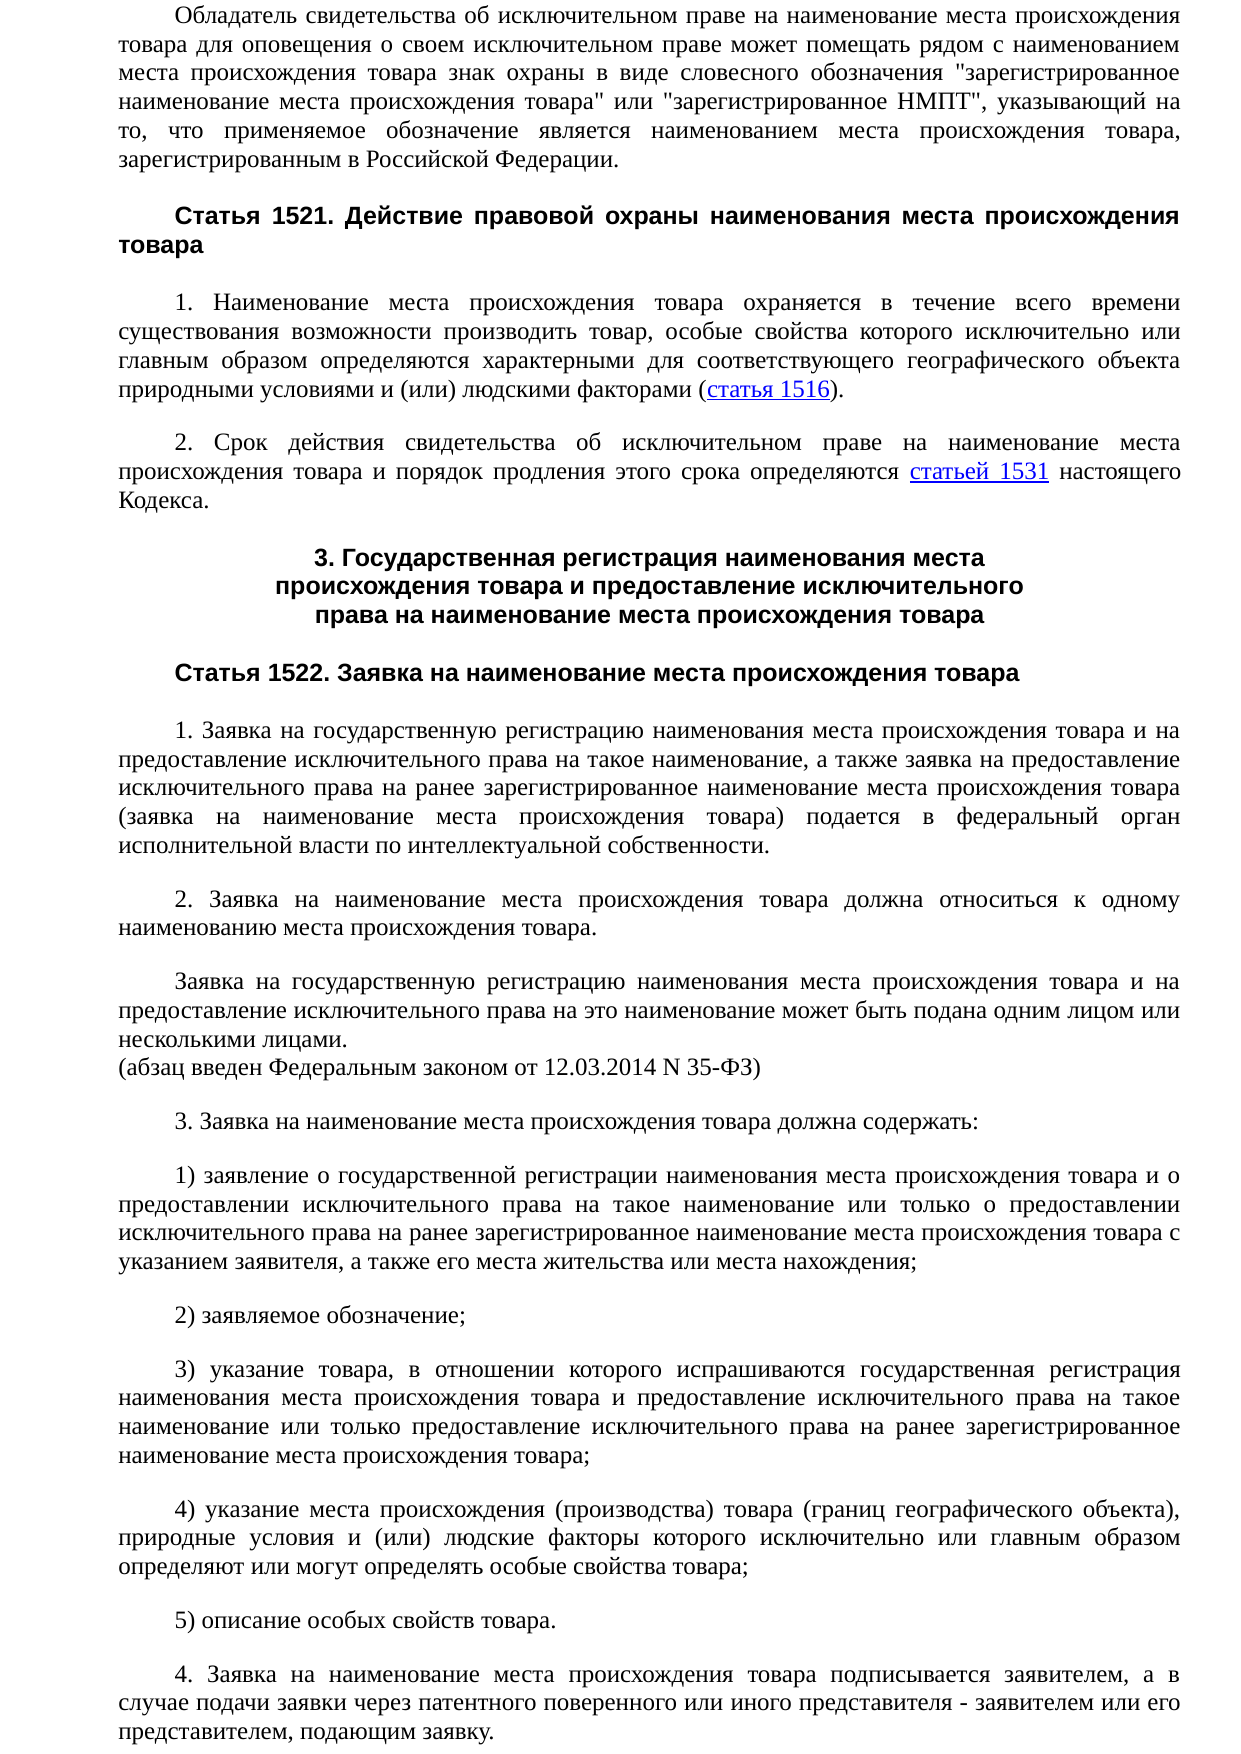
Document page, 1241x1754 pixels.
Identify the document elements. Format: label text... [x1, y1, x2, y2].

text 2) заявляемое обозначение; [118, 1300, 1181, 1329]
title 3. Государственная регистрация наименования места [118, 542, 1181, 571]
text 4) указание места происхождения (производства) товара (границ географического объекта), природные условия и (или) людские факторы которого исключительно или главным образом определяют или могут определять особые свойства товара; [118, 1494, 1181, 1580]
text 4. Заявка на наименование места происхождения товара подписывается заявителем, а в случае подачи заявки через патентного поверенного или иного представителя - заявителем или его представителем, подающим заявку. [118, 1659, 1181, 1745]
text 1) заявление о государственной регистрации наименования места происхождения товара и о предоставлении исключительного права на такое наименование или только о предоставлении исключительного права на ранее зарегистрированное наименование места происхождения товара с указанием заявителя, а также его места жительства или места нахождения; [118, 1160, 1181, 1275]
title Статья 1522. Заявка на наименование места происхождения товара [118, 657, 1181, 686]
text 3) указание товара, в отношении которого испрашиваются государственная регистрация наименования места происхождения товара и предоставление исключительного права на такое наименование или только предоставление исключительного права на ранее зарегистрированное наименование места происхождения товара; [118, 1354, 1181, 1469]
text Заявка на государственную регистрацию наименования места происхождения товара и на предоставление исключительного права на это наименование может быть подана одним лицом или несколькими лицами. [118, 966, 1181, 1052]
title происхождения товара и предоставление исключительного [118, 571, 1181, 600]
text 5) описание особых свойств товара. [118, 1605, 1181, 1634]
text 2. Заявка на наименование места происхождения товара должна относиться к одному наименованию места происхождения товара. [118, 884, 1181, 941]
text (абзац введен Федеральным законом от 12.03.2014 N 35-ФЗ) [118, 1052, 1181, 1081]
text Обладатель свидетельства об исключительном праве на наименование места происхождения товара для оповещения о своем исключительном праве может помещать рядом с наименованием места происхождения товара знак охраны в виде словесного обозначения "зарегистрированное наименование места происхождения товара" или "зарегистрированное НМПТ", указывающий на то, что применяемое обозначение является наименованием места происхождения товара, зарегистрированным в Российской Федерации. [118, 0, 1181, 172]
text 3. Заявка на наименование места происхождения товара должна содержать: [118, 1106, 1181, 1135]
text 1. Заявка на государственную регистрацию наименования места происхождения товара и на предоставление исключительного права на такое наименование, а также заявка на предоставление исключительного права на ранее зарегистрированное наименование места происхождения товара (заявка на наименование места происхождения товара) подается в федеральный орган исполнительной власти по интеллектуальной собственности. [118, 715, 1181, 859]
title Статья 1521. Действие правовой охраны наименования места происхождения товара [118, 201, 1181, 259]
text 2. Срок действия свидетельства об исключительном праве на наименование места происхождения товара и порядок продления этого срока определяются статьей 1531 настоящего Кодекса. [118, 427, 1181, 514]
title права на наименование места происхождения товара [118, 600, 1181, 629]
text 1. Наименование места происхождения товара охраняется в течение всего времени существования возможности производить товар, особые свойства которого исключительно или главным образом определяются характерными для соответствующего географического объекта природными условиями и (или) людскими факторами (статья 1516). [118, 287, 1181, 402]
